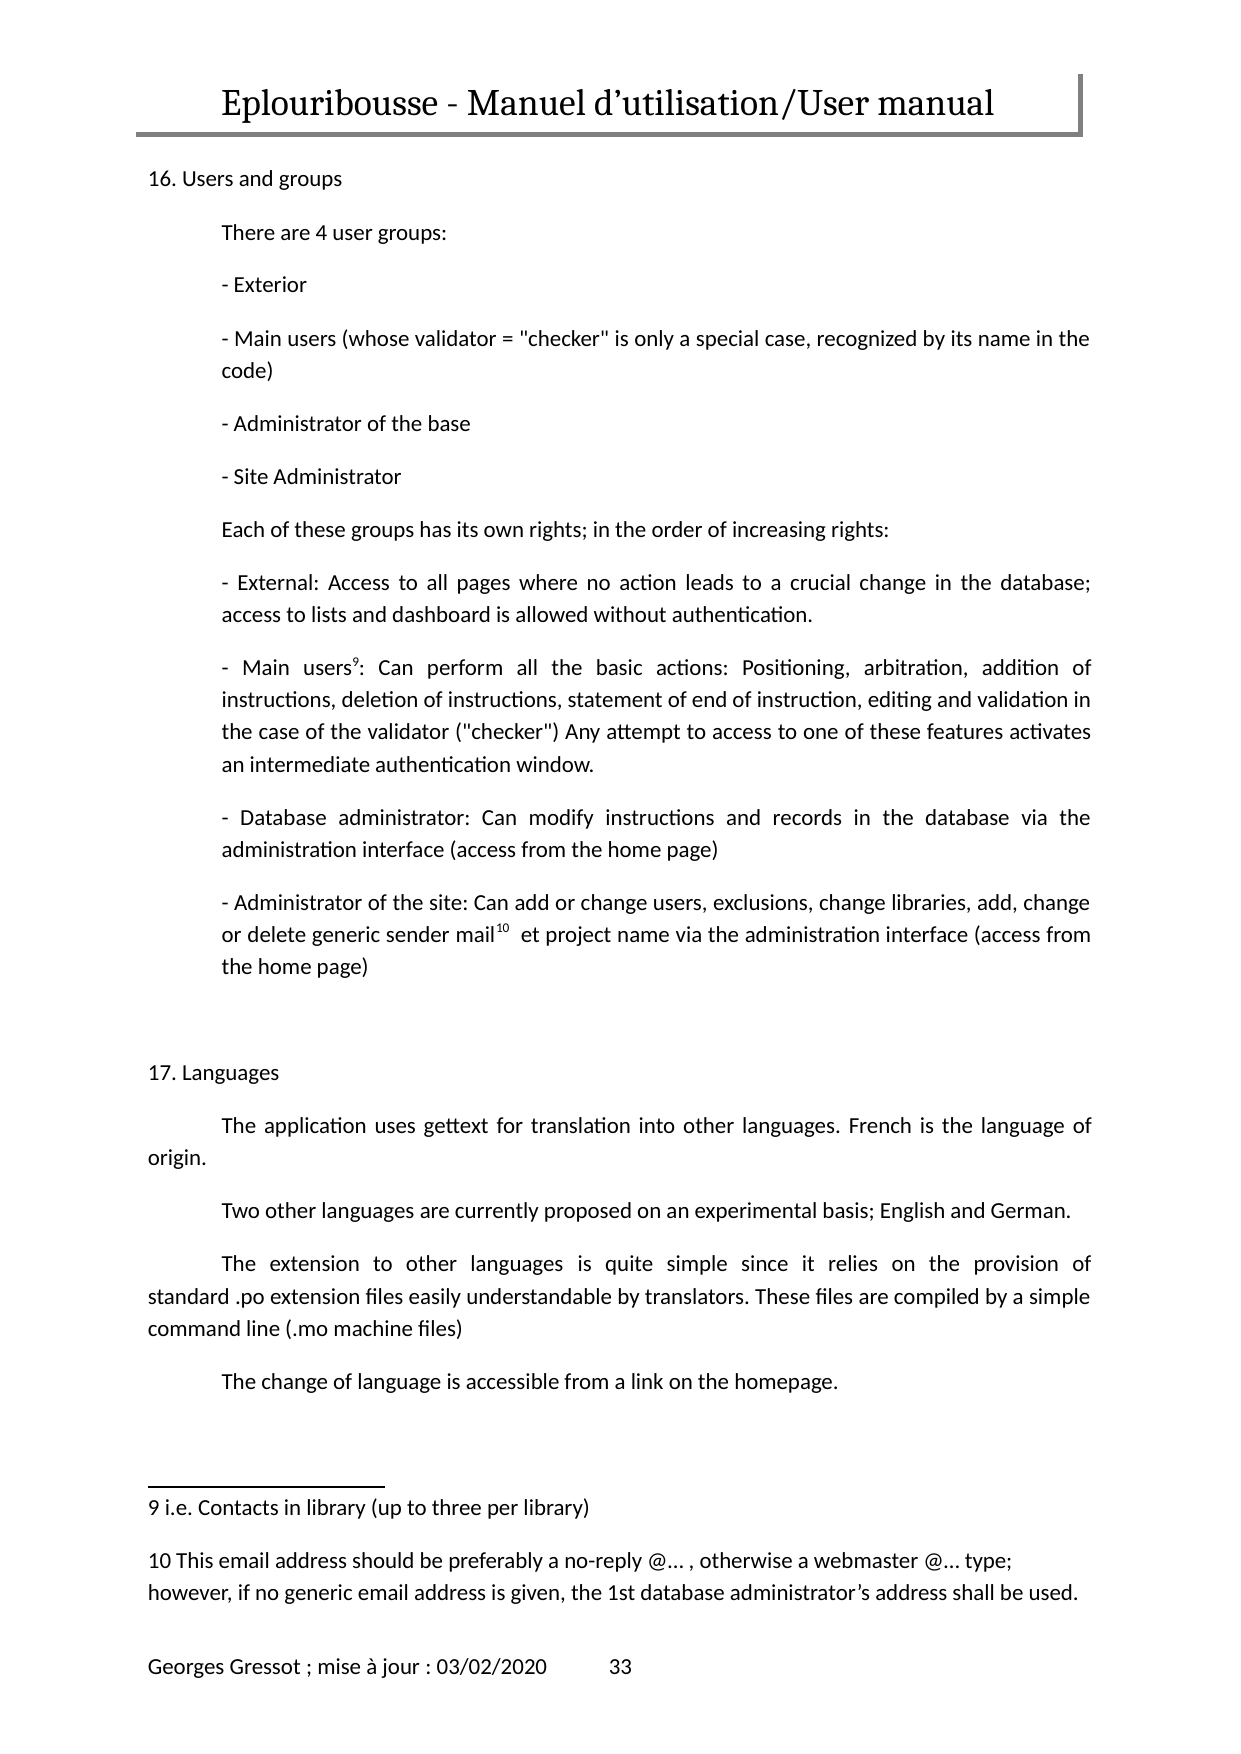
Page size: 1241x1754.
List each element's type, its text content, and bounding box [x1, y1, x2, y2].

text - External: Access to all pages where no action leads to a crucial change in the database; access to lists and dashboard is allowed without authentication. [221, 568, 1093, 628]
text i.e. Contacts in library (up to three per library) [148, 1493, 1093, 1521]
text - Administrator of the base [221, 409, 1093, 437]
text There are 4 user groups: [148, 218, 1093, 246]
text 17. Languages [148, 1058, 1093, 1086]
text This email address should be preferably a no-reply @… , otherwise a webmaster @… type; however, if no generic email address is given, the 1st database administrator’s address shall be used. [148, 1546, 1093, 1606]
text Two other languages ​​are currently proposed on an experimental basis; English and German. [148, 1197, 1093, 1224]
text Each of these groups has its own rights; in the order of increasing rights: [148, 515, 1093, 543]
text - Site Administrator [221, 462, 1093, 490]
text - Administrator of the site: Can add or change users, exclusions, change libraries, add, change or delete generic sender mail et project name via the administration interface (access from the home page) [221, 888, 1093, 980]
text The application uses gettext for translation into other languages. French is the language of origin. [148, 1111, 1093, 1172]
text The change of language is accessible from a link on the homepage. [148, 1367, 1093, 1395]
text - Database administrator: Can modify instructions and records in the database via the administration interface (access from the home page) [221, 803, 1093, 863]
text 16. Users and groups [148, 164, 1093, 193]
text - Main users: Can perform all the basic actions: Positioning, arbitration, addition of instructions, deletion of instructions, statement of end of instruction, editing and validation in the case of the validator ("checker") Any attempt to access to one of these features activates an intermediate authentication window. [221, 653, 1093, 778]
text - Main users (whose validator = "checker" is only a special case, recognized by its name in the code) [221, 324, 1093, 384]
text - Exterior [221, 271, 1093, 299]
text The extension to other languages ​​is quite simple since it relies on the provision of standard .po extension files easily understandable by translators. These files are compiled by a simple command line (.mo machine files) [148, 1249, 1093, 1342]
